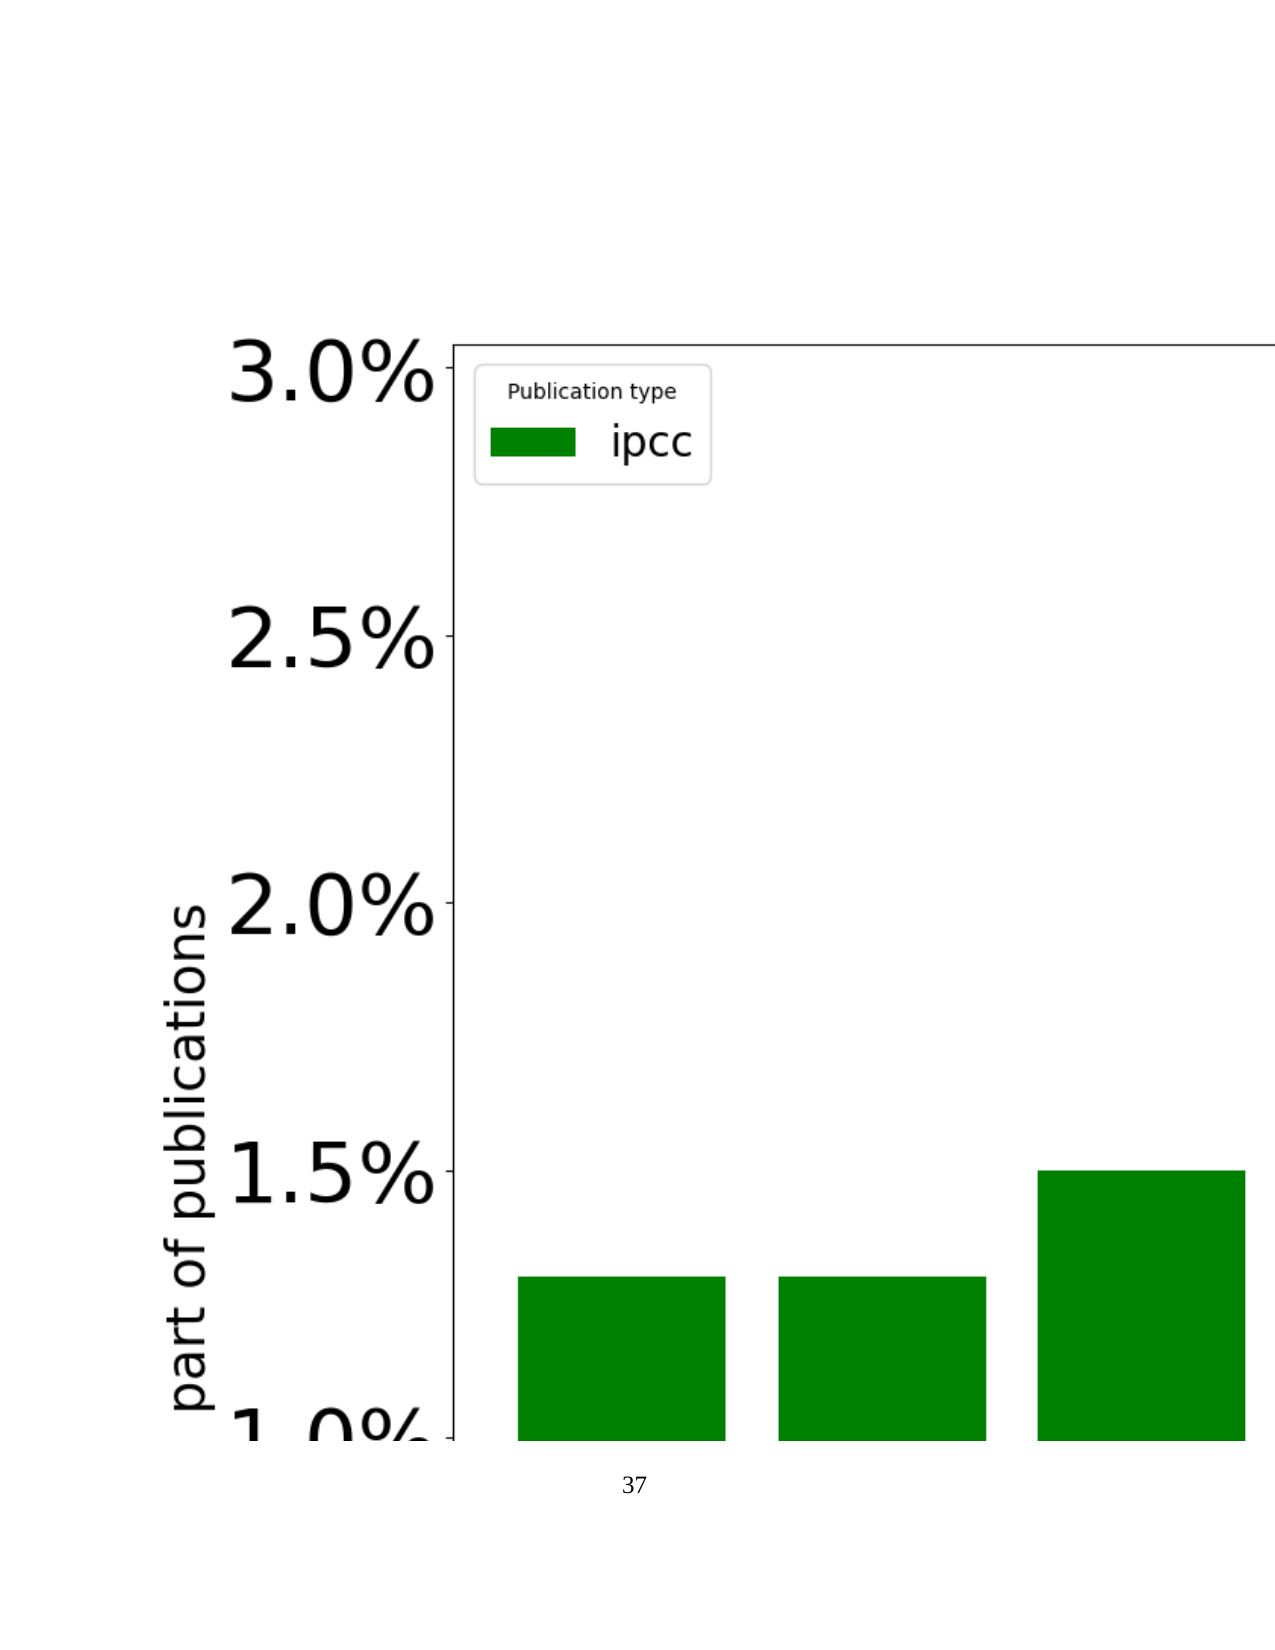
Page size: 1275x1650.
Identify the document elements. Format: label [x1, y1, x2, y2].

picture [150, 150, 1275, 1441]
